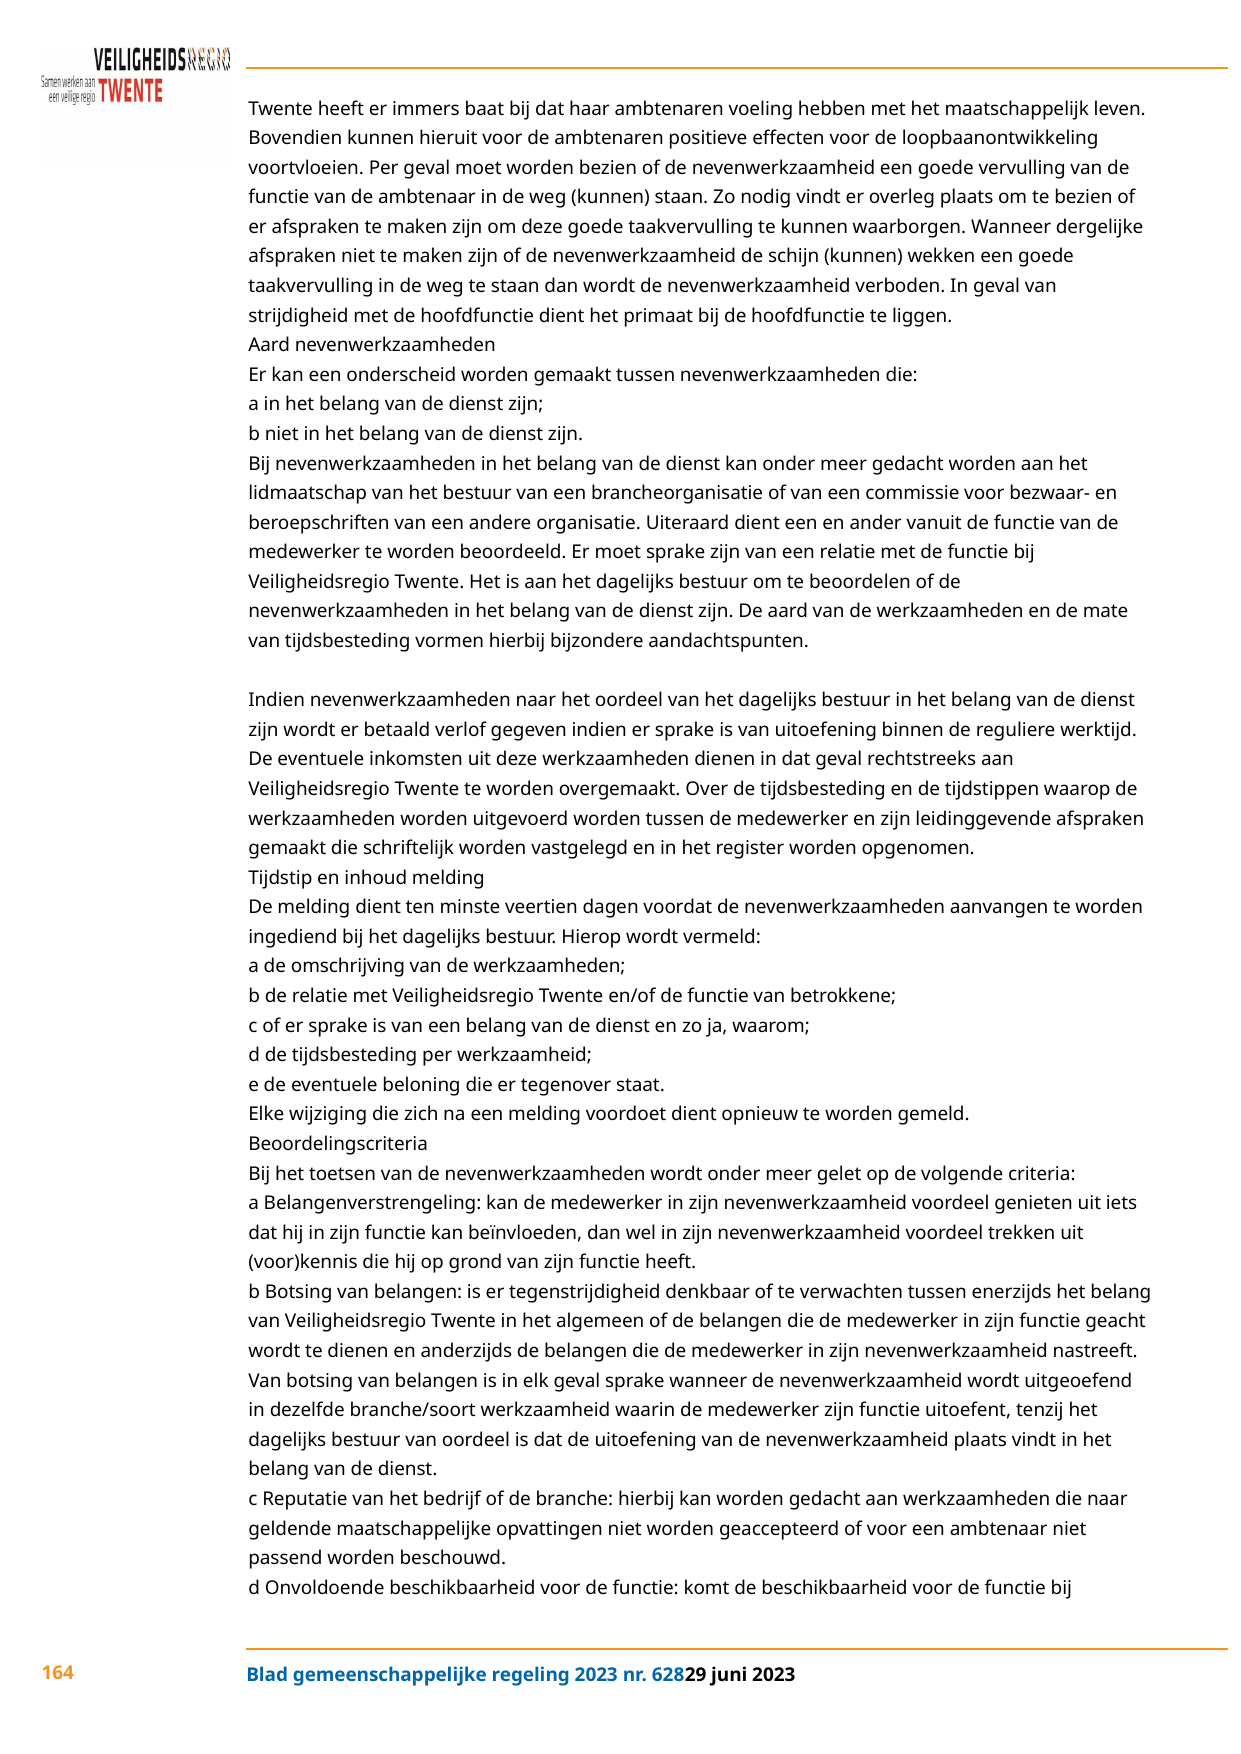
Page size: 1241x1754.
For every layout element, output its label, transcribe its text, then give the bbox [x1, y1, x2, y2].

text Indien nevenwerkzaamheden naar het oordeel van het dagelijks bestuur in het belang van de dienst zijn wordt er betaald verlof gegeven indien er sprake is van uitoefening binnen de reguliere werktijd. De eventuele inkomsten uit deze werkzaamheden dienen in dat geval rechtstreeks aan Veiligheidsregio Twente te worden overgemaakt. Over de tijdsbesteding en de tijdstippen waarop de werkzaamheden worden uitgevoerd worden tussen de medewerker en zijn leidinggevende afspraken gemaakt die schriftelijk worden vastgelegd en in het register worden opgenomen. [248, 686, 1152, 860]
text b niet in het belang van de dienst zijn. [248, 420, 1152, 446]
text c Reputatie van het bedrijf of de branche: hierbij kan worden gedacht aan werkzaamheden die naar geldende maatschappelijke opvattingen niet worden geaccepteerd of voor een ambtenaar niet passend worden beschouwd. [248, 1485, 1152, 1570]
text a Belangenverstrengeling: kan de medewerker in zijn nevenwerkzaamheid voordeel genieten uit iets dat hij in zijn functie kan beïnvloeden, dan wel in zijn nevenwerkzaamheid voordeel trekken uit (voor)kennis die hij op grond van zijn functie heeft. [248, 1189, 1152, 1274]
text Bij nevenwerkzaamheden in het belang van de dienst kan onder meer gedacht worden aan het lidmaatschap van het bestuur van een brancheorganisatie of van een commissie voor bezwaar- en beroepschriften van een andere organisatie. Uiteraard dient een en ander vanuit de functie van de medewerker te worden beoordeeld. Er moet sprake zijn van een relatie met de functie bij Veiligheidsregio Twente. Het is aan het dagelijks bestuur om te beoordelen of de nevenwerkzaamheden in het belang van de dienst zijn. De aard van de werkzaamheden en de mate van tijdsbesteding vormen hierbij bijzondere aandachtspunten. [248, 450, 1152, 653]
text Aard nevenwerkzaamheden [248, 331, 1152, 357]
text Beoordelingscriteria [248, 1130, 1152, 1156]
picture [41, 47, 231, 172]
text c of er sprake is van een belang van de dienst en zo ja, waarom; [248, 1012, 1152, 1038]
text a in het belang van de dienst zijn; [248, 391, 1152, 416]
text d de tijdsbesteding per werkzaamheid; [248, 1041, 1152, 1067]
text d Onvoldoende beschikbaarheid voor de functie: komt de beschikbaarheid voor de functie bij [248, 1574, 1152, 1600]
text e de eventuele beloning die er tegenover staat. [248, 1071, 1152, 1097]
text Elke wijziging die zich na een melding voordoet dient opnieuw te worden gemeld. [248, 1101, 1152, 1126]
text Twente heeft er immers baat bij dat haar ambtenaren voeling hebben met het maatschappelijk leven. Bovendien kunnen hieruit voor de ambtenaren positieve effecten voor de loopbaanontwikkeling voortvloeien. Per geval moet worden bezien of de nevenwerkzaamheid een goede vervulling van de functie van de ambtenaar in de weg (kunnen) staan. Zo nodig vindt er overleg plaats om te bezien of er afspraken te maken zijn om deze goede taakvervulling te kunnen waarborgen. Wanneer dergelijke afspraken niet te maken zijn of de nevenwerkzaamheid de schijn (kunnen) wekken een goede taakvervulling in de weg te staan dan wordt de nevenwerkzaamheid verboden. In geval van strijdigheid met de hoofdfunctie dient het primaat bij de hoofdfunctie te liggen. [248, 95, 1152, 328]
text Bij het toetsen van de nevenwerkzaamheden wordt onder meer gelet op de volgende criteria: [248, 1160, 1152, 1186]
text b de relatie met Veiligheidsregio Twente en/of de functie van betrokkene; [248, 982, 1152, 1008]
text a de omschrijving van de werkzaamheden; [248, 953, 1152, 978]
text b Botsing van belangen: is er tegenstrijdigheid denkbaar of te verwachten tussen enerzijds het belang van Veiligheidsregio Twente in het algemeen of de belangen die de medewerker in zijn functie geacht wordt te dienen en anderzijds de belangen die de medewerker in zijn nevenwerkzaamheid nastreeft. Van botsing van belangen is in elk geval sprake wanneer de nevenwerkzaamheid wordt uitgeoefend in dezelfde branche/soort werkzaamheid waarin de medewerker zijn functie uitoefent, tenzij het dagelijks bestuur van oordeel is dat de uitoefening van de nevenwerkzaamheid plaats vindt in het belang van de dienst. [248, 1278, 1152, 1481]
text De melding dient ten minste veertien dagen voordat de nevenwerkzaamheden aanvangen te worden ingediend bij het dagelijks bestuur. Hierop wordt vermeld: [248, 893, 1152, 949]
text Tijdstip en inhoud melding [248, 864, 1152, 890]
text Er kan een onderscheid worden gemaakt tussen nevenwerkzaamheden die: [248, 361, 1152, 387]
